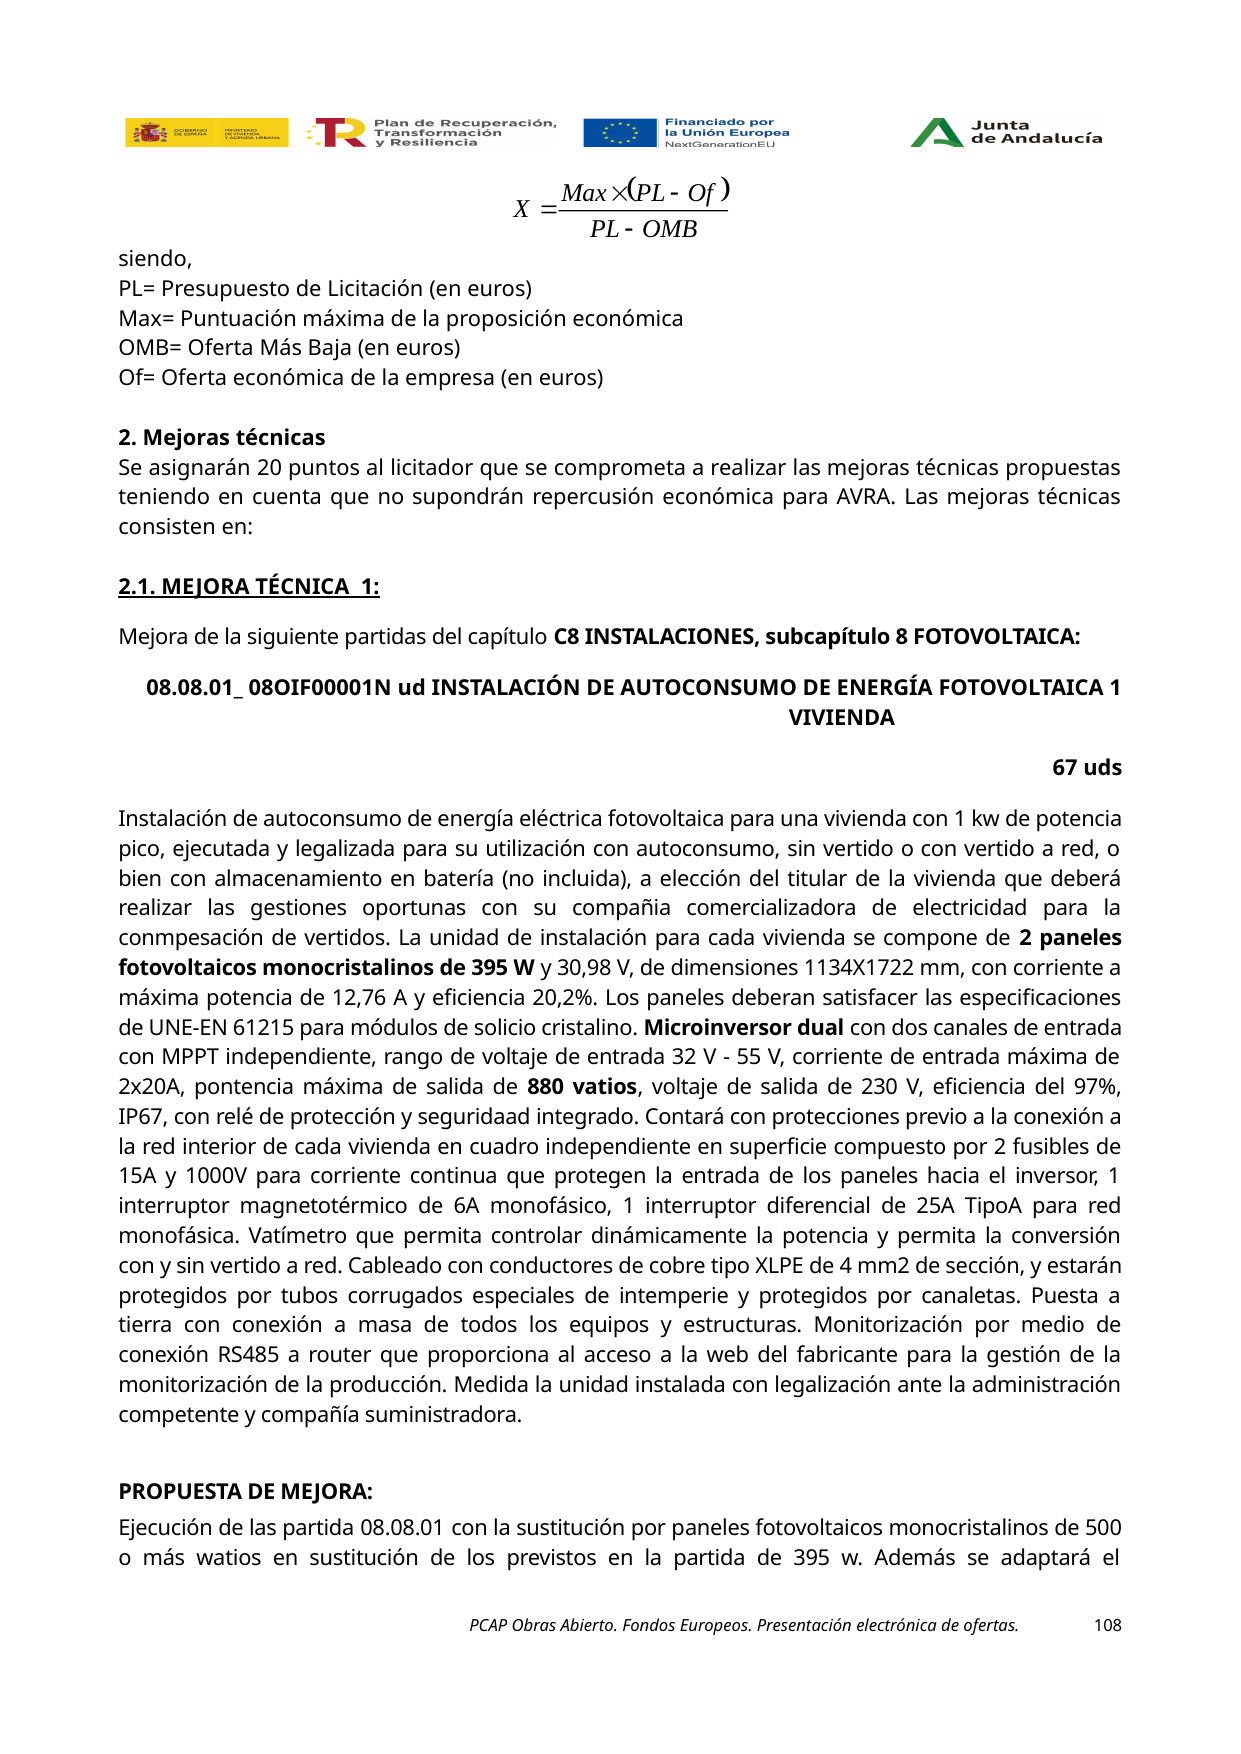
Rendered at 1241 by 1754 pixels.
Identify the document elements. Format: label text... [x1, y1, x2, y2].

picture [305, 118, 557, 147]
picture [582, 118, 793, 147]
text siendo, [118, 243, 1122, 273]
text 67 uds [118, 752, 1122, 782]
text OMB= Oferta Más Baja (en euros) [118, 332, 1122, 362]
text 2.1. MEJORA TÉCNICA 1: [118, 571, 1122, 601]
list Mejora de la siguiente partidas del capítulo C8 INSTALACIONES, subcapítulo 8 FOTOVOLTAICA: [118, 621, 1122, 651]
text Se asignarán 20 puntos al licitador que se comprometa a realizar las mejoras técnicas propuestas teniendo en cuenta que no supondrán repercusión económica para AVRA. Las mejoras técnicas consisten en: [118, 452, 1122, 541]
text PL= Presupuesto de Licitación (en euros) [118, 273, 1122, 303]
list Ejecución de las partida 08.08.01 con la sustitución por paneles fotovoltaicos monocristalinos de 500 o más watios en sustitución de los previstos en la partida de 395 w. Además se adaptará el [118, 1512, 1122, 1571]
text Of= Oferta económica de la empresa (en euros) [118, 362, 1122, 392]
text 2. Mejoras técnicas [118, 422, 1122, 452]
picture [125, 118, 289, 147]
list PROPUESTA DE MEJORA: [118, 1476, 1122, 1506]
list 08.08.01_ 08OIF00001N ud INSTALACIÓN DE AUTOCONSUMO DE ENERGÍA FOTOVOLTAICA 1 VIVIENDA [118, 672, 1122, 732]
text Max= Puntuación máxima de la proposición económica [118, 303, 1122, 332]
picture [910, 118, 1104, 147]
text Instalación de autoconsumo de energía eléctrica fotovoltaica para una vivienda con 1 kw de potencia pico, ejecutada y legalizada para su utilización con autoconsumo, sin vertido o con vertido a red, o bien con almacenamiento en batería (no incluida), a elección del titular de la vivienda que deberá realizar las gestiones oportunas con su compañia comercializadora de electricidad para la conmpesación de vertidos. La unidad de instalación para cada vivienda se compone de 2 paneles fotovoltaicos monocristalinos de 395 W y 30,98 V, de dimensiones 1134X1722 mm, con corriente a máxima potencia de 12,76 A y eficiencia 20,2%. Los paneles deberan satisfacer las especificaciones de UNE-EN 61215 para módulos de solicio cristalino. Microinversor dual con dos canales de entrada con MPPT independiente, rango de voltaje de entrada 32 V - 55 V, corriente de entrada máxima de 2x20A, pontencia máxima de salida de 880 vatios, voltaje de salida de 230 V, eficiencia del 97%, IP67, con relé de protección y seguridaad integrado. Contará con protecciones previo a la conexión a la red interior de cada vivienda en cuadro independiente en superficie compuesto por 2 fusibles de 15A y 1000V para corriente continua que protegen la entrada de los paneles hacia el inversor, 1 interruptor magnetotérmico de 6A monofásico, 1 interruptor diferencial de 25A TipoA para red monofásica. Vatímetro que permita controlar dinámicamente la potencia y permita la conversión con y sin vertido a red. Cableado con conductores de cobre tipo XLPE de 4 mm2 de sección, y estarán protegidos por tubos corrugados especiales de intemperie y protegidos por canaletas. Puesta a tierra con conexión a masa de todos los equipos y estructuras. Monitorización por medio de conexión RS485 a router que proporciona al acceso a la web del fabricante para la gestión de la monitorización de la producción. Medida la unidad instalada con legalización ante la administración competente y compañía suministradora. [118, 803, 1122, 1429]
